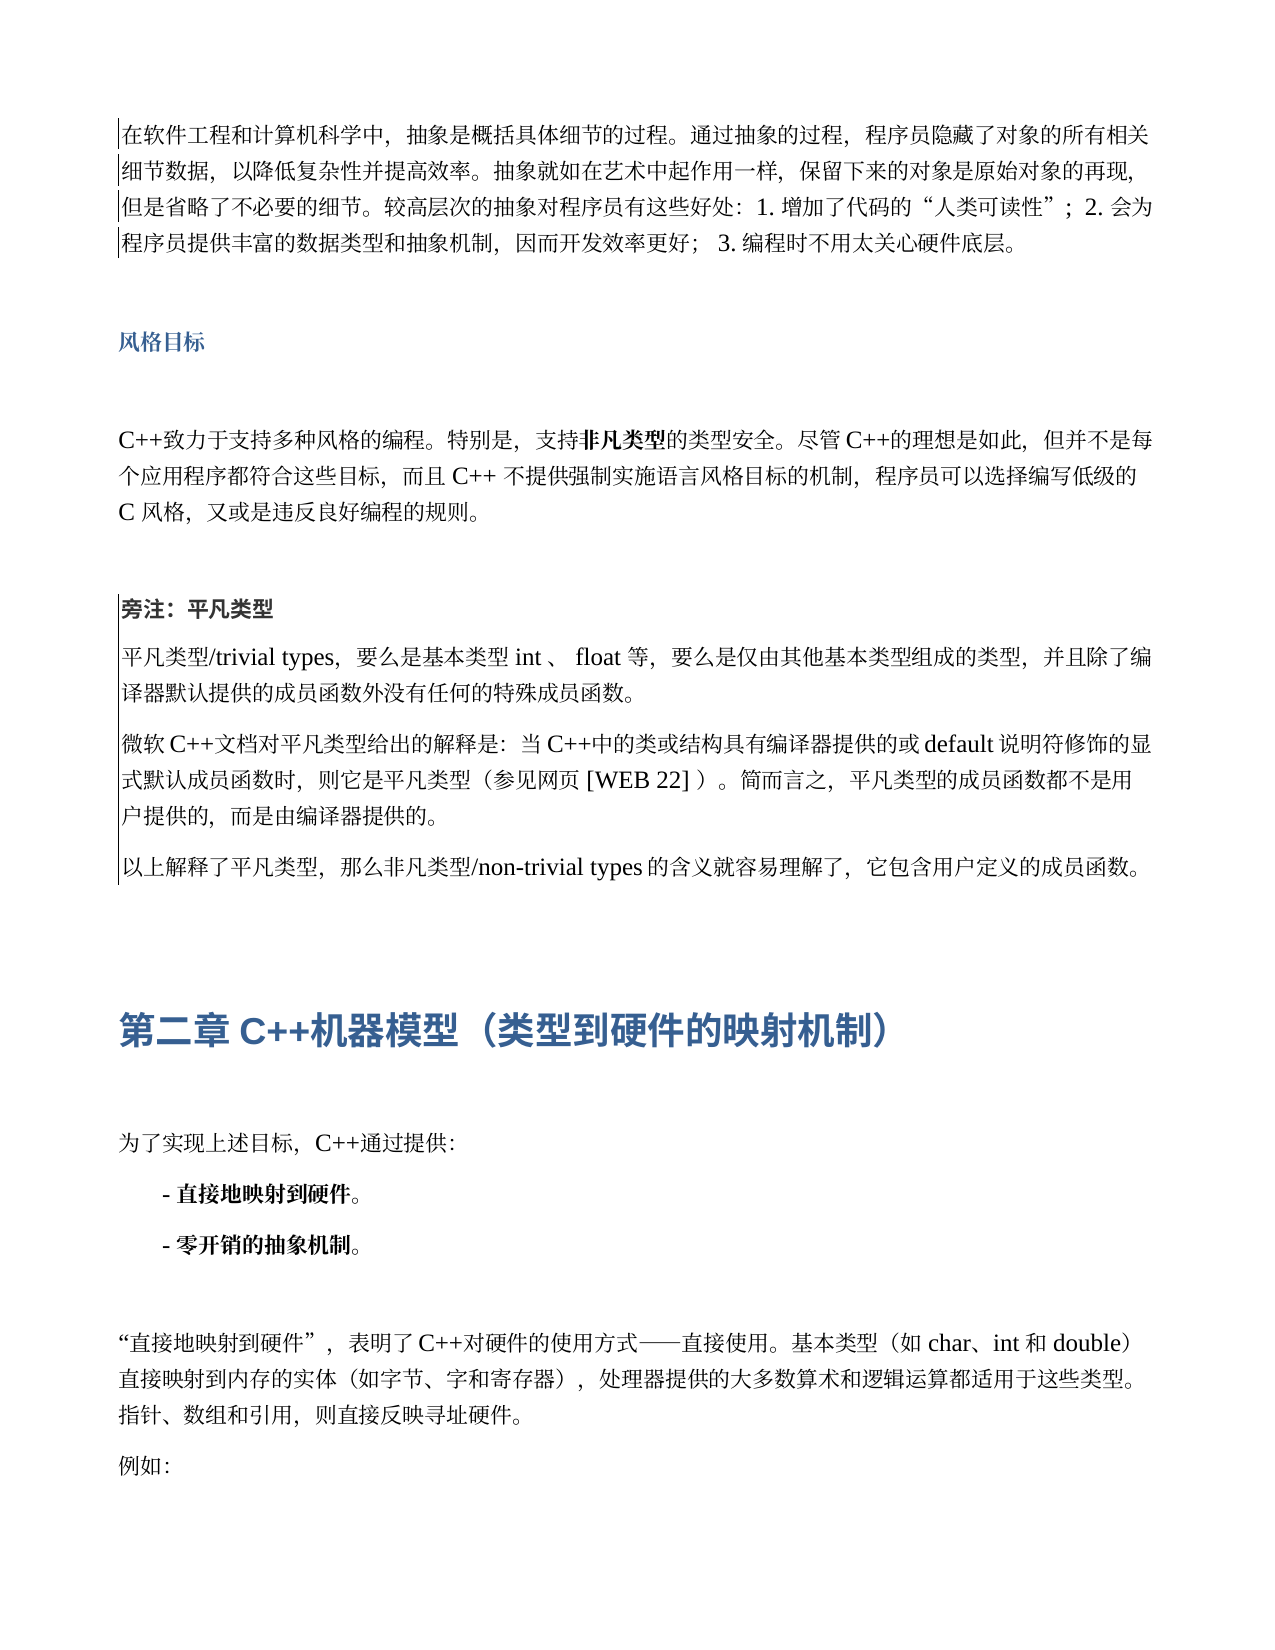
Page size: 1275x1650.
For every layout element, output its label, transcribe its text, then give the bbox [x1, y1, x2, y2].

text 平凡类型/trivial types，要么是基本类型 int 、 float 等，要么是仅由其他基本类型组成的类型，并且除了编译器默认提供的成员函数外没有任何的特殊成员函数。 [119, 637, 1157, 708]
text - 零开销的抽象机制。 [118, 1228, 1157, 1259]
text 旁注：平凡类型 [119, 594, 1157, 622]
text 风格目标 [118, 325, 1157, 356]
text 微软C++文档对平凡类型给出的解释是：当C++中的类或结构具有编译器提供的或default说明符修饰的显式默认成员函数时，则它是平凡类型（参见网页 [WEB 22] ）。简而言之，平凡类型的成员函数都不是用户提供的，而是由编译器提供的。 [119, 724, 1157, 831]
text - 直接地映射到硬件。 [118, 1177, 1157, 1208]
text 例如： [118, 1449, 1157, 1481]
text 在软件工程和计算机科学中，抽象是概括具体细节的过程。通过抽象的过程，程序员隐藏了对象的所有相关细节数据，以降低复杂性并提高效率。抽象就如在艺术中起作用一样，保留下来的对象是原始对象的再现，但是省略了不必要的细节。较高层次的抽象对程序员有这些好处：1. 增加了代码的“人类可读性”; 2. 会为程序员提供丰富的数据类型和抽象机制，因而开发效率更好； 3. 编程时不用太关心硬件底层。 [118, 118, 1157, 258]
text “直接地映射到硬件”，表明了C++对硬件的使用方式——直接使用。基本类型（如 char、int 和 double）直接映射到内存的实体（如字节、字和寄存器），处理器提供的大多数算术和逻辑运算都适用于这些类型。指针、数组和引用，则直接反映寻址硬件。 [118, 1326, 1157, 1430]
subtitle 第二章 C++机器模型（类型到硬件的映射机制） [118, 1001, 1157, 1055]
text 以上解释了平凡类型，那么非凡类型/non-trivial types的含义就容易理解了，它包含用户定义的成员函数。 [119, 847, 1157, 885]
text 为了实现上述目标，C++通过提供： [118, 1126, 1157, 1158]
text C++致力于支持多种风格的编程。特别是，支持非凡类型的类型安全。尽管C++的理想是如此，但并不是每个应用程序都符合这些目标，而且 C++ 不提供强制实施语言风格目标的机制，程序员可以选择编写低级的 C 风格，又或是违反良好编程的规则。 [118, 423, 1157, 527]
